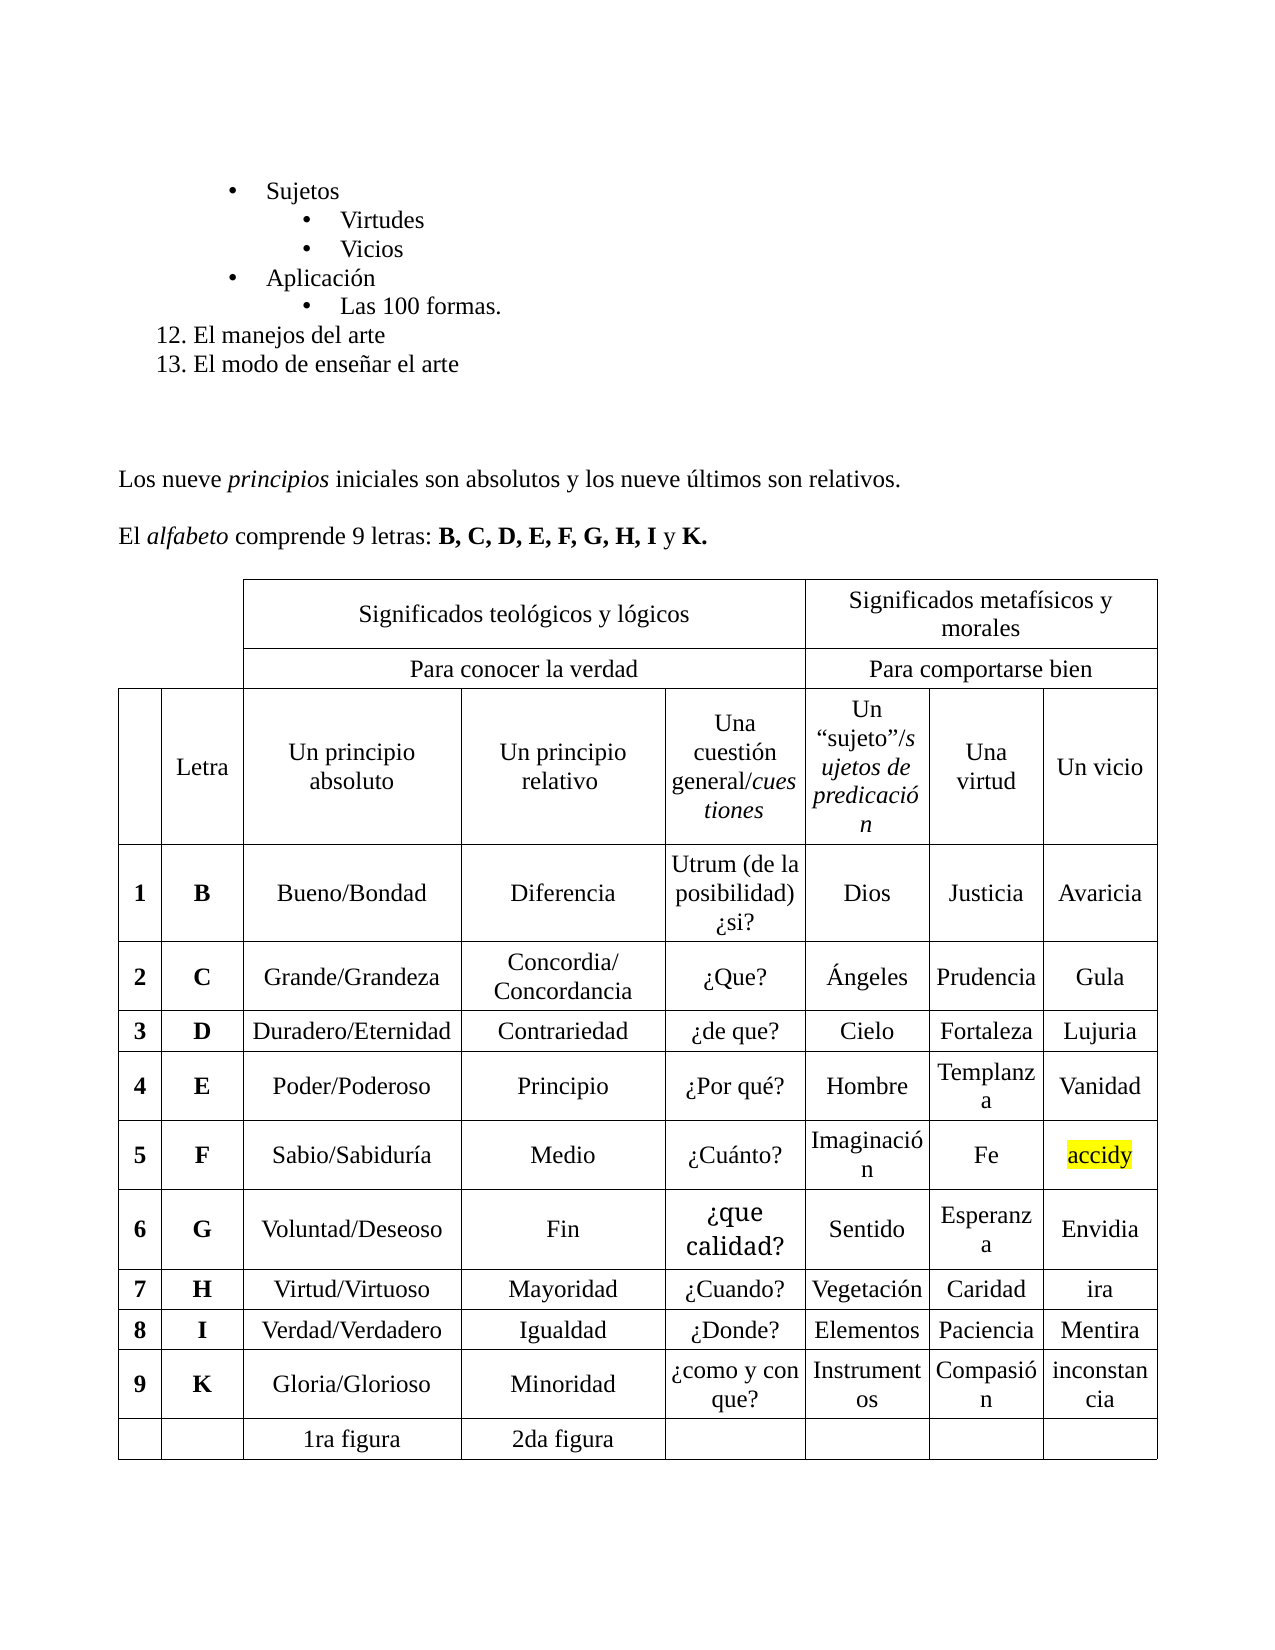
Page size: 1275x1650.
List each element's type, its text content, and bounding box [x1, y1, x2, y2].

table_cell I [162, 1310, 243, 1349]
table_cell Una cuestión general/cuestiones [666, 689, 805, 843]
table_cell Duradero/Eternidad [244, 1011, 461, 1051]
table_cell Un principio relativo [462, 689, 665, 843]
list El manejos del arte [156, 320, 1157, 349]
table_cell Templanza [930, 1052, 1043, 1120]
list Aplicación [228, 263, 1157, 291]
table_cell Voluntad/Deseoso [244, 1190, 461, 1268]
list Virtudes [302, 205, 1157, 234]
table_cell Hombre [806, 1052, 929, 1120]
table_cell [119, 689, 161, 843]
table_cell Un “sujeto”/sujetos de predicación [806, 689, 929, 843]
table_cell Vanidad [1044, 1052, 1157, 1120]
table_cell [118, 648, 161, 688]
table_cell Contrariedad [462, 1011, 665, 1051]
table_cell ¿de que? [666, 1011, 805, 1051]
table_cell Virtud/Virtuoso [244, 1270, 461, 1309]
text El alfabeto comprende 9 letras: B, C, D, E, F, G, H, I y K. [118, 521, 1157, 550]
table_cell Fe [930, 1121, 1043, 1189]
table_cell Sentido [806, 1190, 929, 1268]
table_cell 2 [119, 942, 161, 1010]
table_cell Prudencia [930, 942, 1043, 1010]
table_header [118, 579, 161, 648]
table_cell [1044, 1419, 1157, 1458]
table_cell 3 [119, 1011, 161, 1051]
table_cell Imaginación [806, 1121, 929, 1189]
table_cell 1 [119, 845, 161, 941]
table_cell Para comportarse bien [806, 649, 1157, 688]
table_cell Verdad/Verdadero [244, 1310, 461, 1349]
table_cell Justicia [930, 845, 1043, 941]
table_cell Utrum (de la posibilidad) ¿si? [666, 845, 805, 941]
table_cell [666, 1419, 805, 1458]
table_cell ¿Cuando? [666, 1270, 805, 1309]
table_cell Envidia [1044, 1190, 1157, 1268]
table_cell ¿Que? [666, 942, 805, 1010]
table_cell ira [1044, 1270, 1157, 1309]
table_cell Para conocer la verdad [244, 649, 805, 688]
table_cell Un vicio [1044, 689, 1157, 843]
list Vicios [302, 234, 1157, 263]
table_cell D [162, 1011, 243, 1051]
table_cell 6 [119, 1190, 161, 1268]
table_cell Avaricia [1044, 845, 1157, 941]
table_cell ¿Cuánto? [666, 1121, 805, 1189]
list Las 100 formas. [302, 291, 1157, 320]
text Los nueve principios iniciales son absolutos y los nueve últimos son relativos. [118, 464, 1157, 493]
table_cell accidy [1044, 1121, 1157, 1189]
table_cell 5 [119, 1121, 161, 1189]
table_cell K [162, 1350, 243, 1418]
table_cell ¿Por qué? [666, 1052, 805, 1120]
table_cell Mayoridad [462, 1270, 665, 1309]
table_cell [930, 1419, 1043, 1458]
table_cell Una virtud [930, 689, 1043, 843]
table_cell Elementos [806, 1310, 929, 1349]
list El modo de enseñar el arte [156, 349, 1157, 378]
table_cell ¿Donde? [666, 1310, 805, 1349]
table_cell G [162, 1190, 243, 1268]
table_cell Lujuria [1044, 1011, 1157, 1051]
table_cell Cielo [806, 1011, 929, 1051]
table_cell E [162, 1052, 243, 1120]
table_cell 4 [119, 1052, 161, 1120]
table_cell Bueno/Bondad [244, 845, 461, 941]
table_cell F [162, 1121, 243, 1189]
table_cell Vegetación [806, 1270, 929, 1309]
table_cell Principio [462, 1052, 665, 1120]
table_cell Gula [1044, 942, 1157, 1010]
table_cell 9 [119, 1350, 161, 1418]
table_cell Concordia/Concordancia [462, 942, 665, 1010]
table_cell inconstancia [1044, 1350, 1157, 1418]
table_cell Paciencia [930, 1310, 1043, 1349]
table_cell ¿que calidad? [666, 1190, 805, 1268]
table_cell [162, 1419, 243, 1458]
table_cell Igualdad [462, 1310, 665, 1349]
table_cell Dios [806, 845, 929, 941]
table_cell 7 [119, 1270, 161, 1309]
table_cell Compasión [930, 1350, 1043, 1418]
table_cell Ángeles [806, 942, 929, 1010]
table_cell 8 [119, 1310, 161, 1349]
table_cell Poder/Poderoso [244, 1052, 461, 1120]
table_cell Gloria/Glorioso [244, 1350, 461, 1418]
table_cell Fortaleza [930, 1011, 1043, 1051]
table_cell Grande/Grandeza [244, 942, 461, 1010]
table_cell [119, 1419, 161, 1458]
table_cell Un principio absoluto [244, 689, 461, 843]
table_cell Sabio/Sabiduría [244, 1121, 461, 1189]
list Sujetos [228, 176, 1157, 205]
table_header Significados metafísicos y morales [806, 580, 1157, 648]
table_cell B [162, 845, 243, 941]
table_cell [161, 648, 243, 688]
table_cell [806, 1419, 929, 1458]
table_cell Caridad [930, 1270, 1043, 1309]
table_cell Minoridad [462, 1350, 665, 1418]
table_cell 1ra figura [244, 1419, 461, 1458]
table_cell C [162, 942, 243, 1010]
table_header [161, 579, 243, 648]
table_cell Esperanza [930, 1190, 1043, 1268]
table_cell Mentira [1044, 1310, 1157, 1349]
table_cell H [162, 1270, 243, 1309]
table_header Significados teológicos y lógicos [244, 580, 805, 648]
table_cell ¿como y con que? [666, 1350, 805, 1418]
table_cell Medio [462, 1121, 665, 1189]
table_cell 2da figura [462, 1419, 665, 1458]
table_cell Letra [162, 689, 243, 843]
table_cell Fin [462, 1190, 665, 1268]
table_cell Diferencia [462, 845, 665, 941]
table_cell Instrumentos [806, 1350, 929, 1418]
